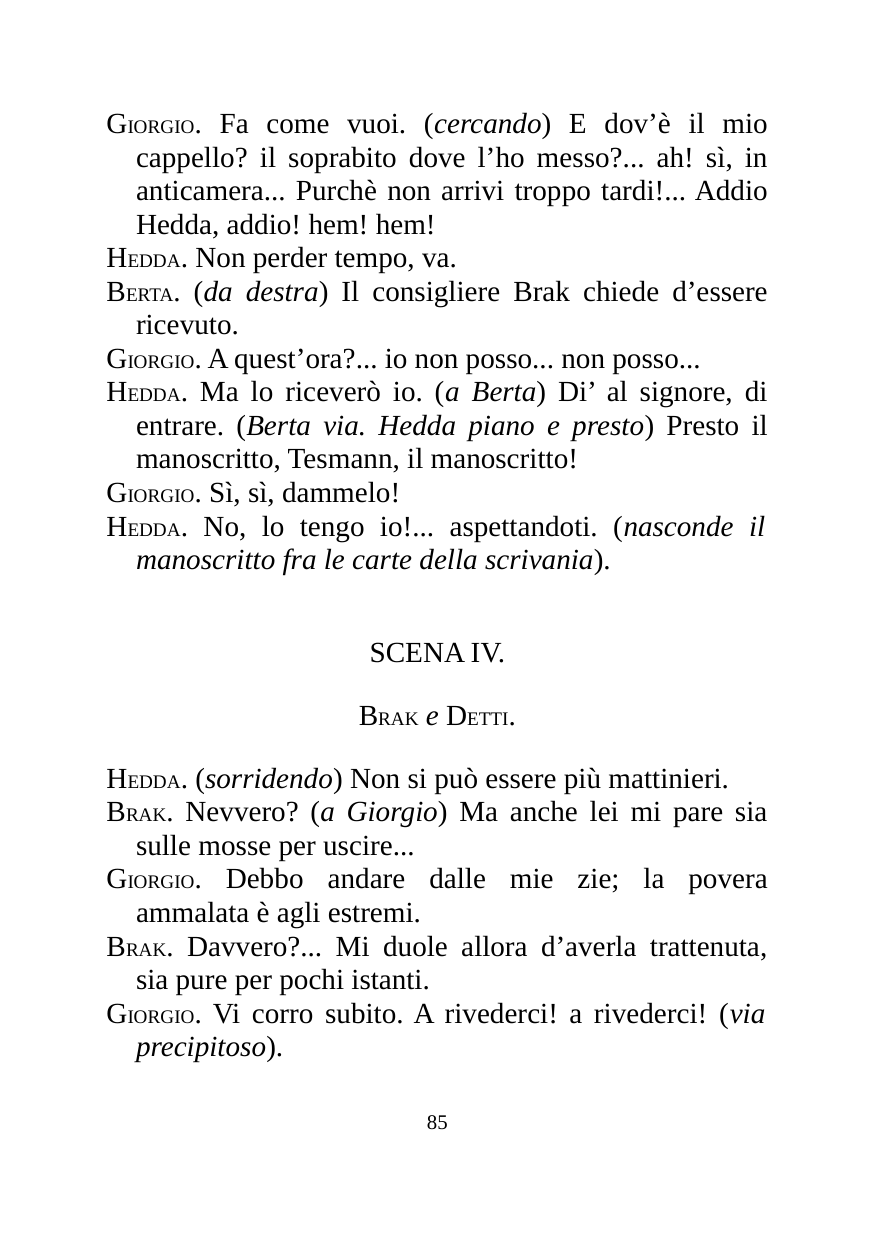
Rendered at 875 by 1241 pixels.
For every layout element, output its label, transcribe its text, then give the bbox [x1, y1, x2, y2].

text Giorgio. Vi corro subito. A rivederci! a rivederci! (via precipitoso). [106, 996, 768, 1063]
text Berta. (da destra) Il consigliere Brak chiede d’essere ricevuto. [106, 274, 768, 341]
text Giorgio. Fa come vuoi. (cercando) E dov’è il mio cappello? il soprabito dove l’ho messo?... ah! sì, in anticamera... Purchè non arrivi troppo tardi!... Addio Hedda, addio! hem! hem! [106, 106, 768, 240]
text Giorgio. Sì, sì, dammelo! [106, 475, 768, 509]
text Hedda. Non perder tempo, va. [106, 240, 768, 274]
text Giorgio. Debbo andare dalle mie zie; la povera ammalata è agli estremi. [106, 862, 768, 929]
text Hedda. No, lo tengo io!... aspettandoti. (nasconde il manoscritto fra le carte della scrivania). [106, 509, 768, 576]
text Brak e Detti. [106, 698, 768, 731]
text Brak. Davvero?... Mi duole allora d’averla trattenuta, sia pure per pochi istanti. [106, 929, 768, 996]
text Hedda. (sorridendo) Non si può essere più mattinieri. [106, 761, 768, 794]
text Giorgio. A quest’ora?... io non posso... non posso... [106, 341, 768, 374]
text Brak. Nevvero? (a Giorgio) Ma anche lei mi pare sia sulle mosse per uscire... [106, 794, 768, 862]
text Hedda. Ma lo riceverò io. (a Berta) Di’ al signore, di entrare. (Berta via. Hedda piano e presto) Presto il manoscritto, Tesmann, il manoscritto! [106, 374, 768, 475]
subtitle SCENA IV. [106, 635, 768, 668]
